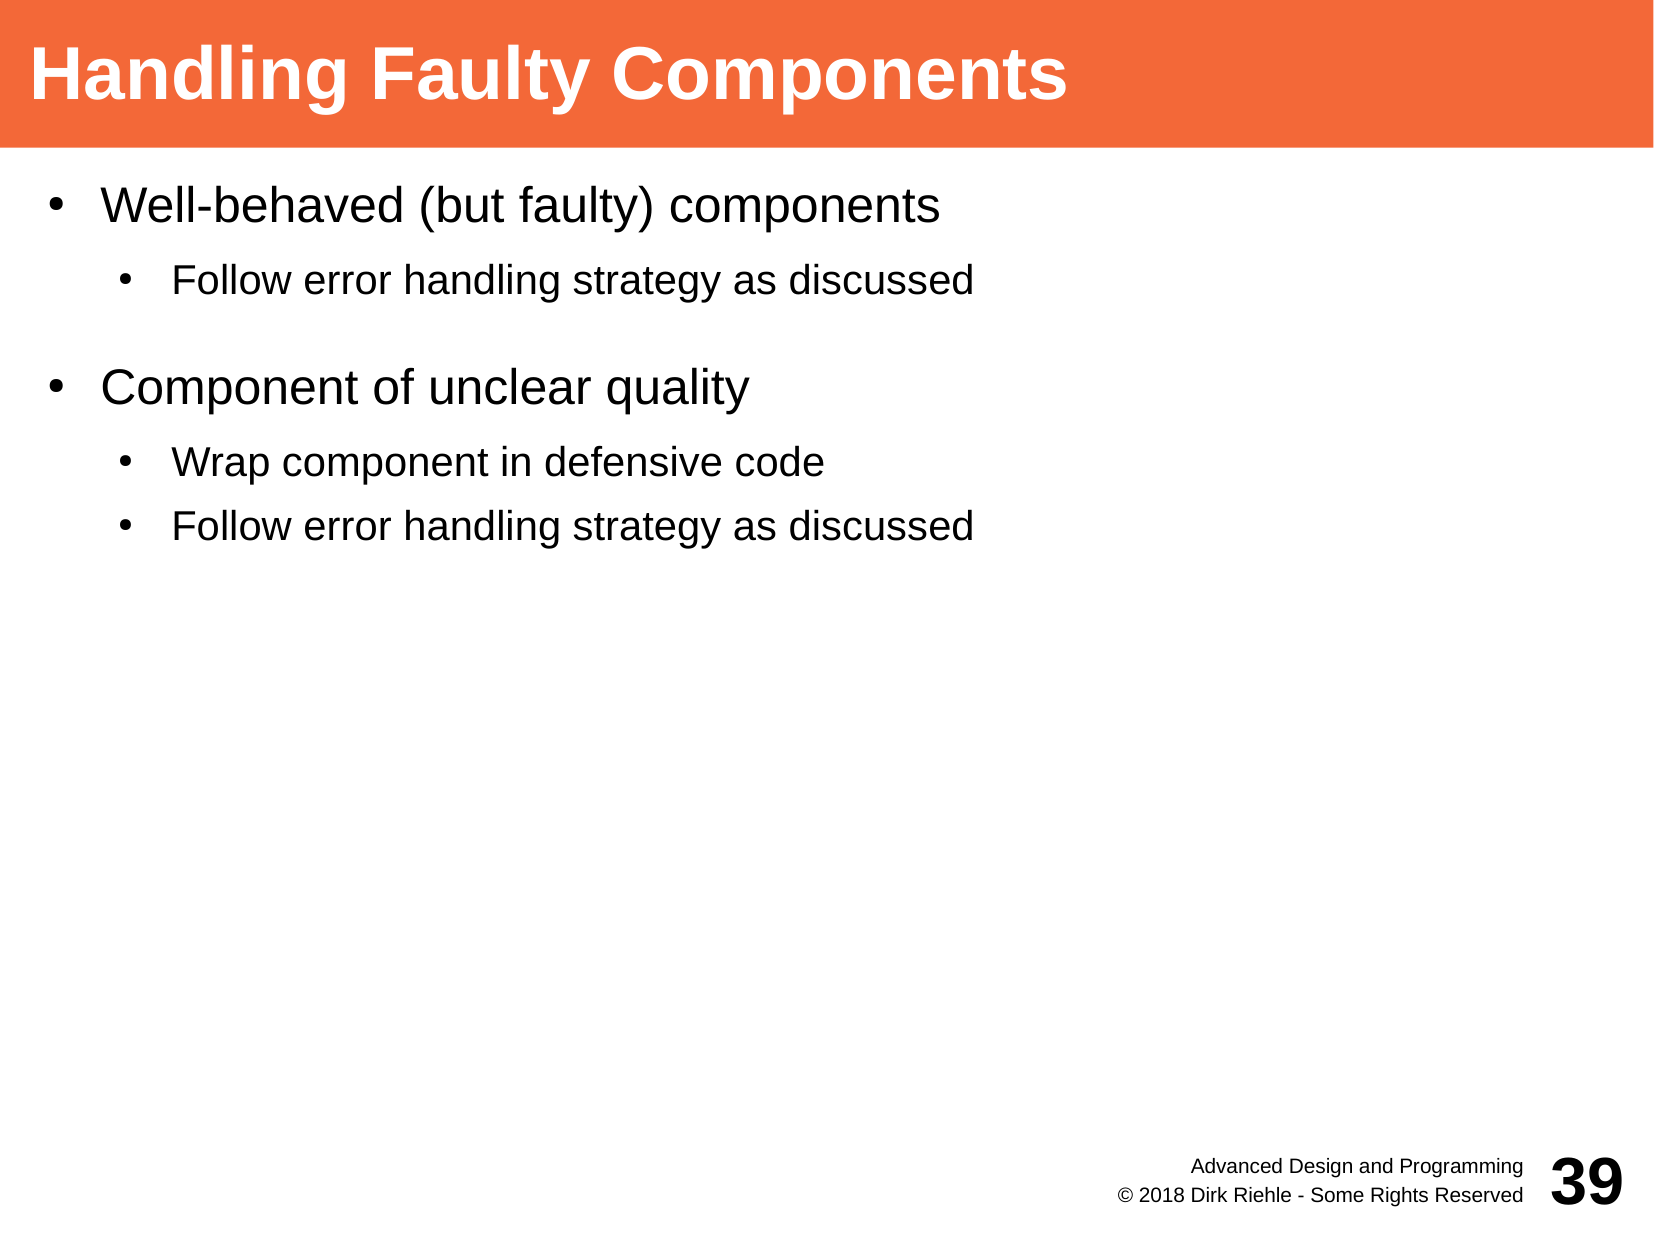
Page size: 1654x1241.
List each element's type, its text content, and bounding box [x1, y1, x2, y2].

title Handling Faulty Components [0, 0, 1654, 148]
list Well-behaved (but faulty) components Follow error handling strategy as discussed Component of unclear quality Wrap component in defensive code Follow error handling strategy as discussed [29, 177, 1625, 1063]
